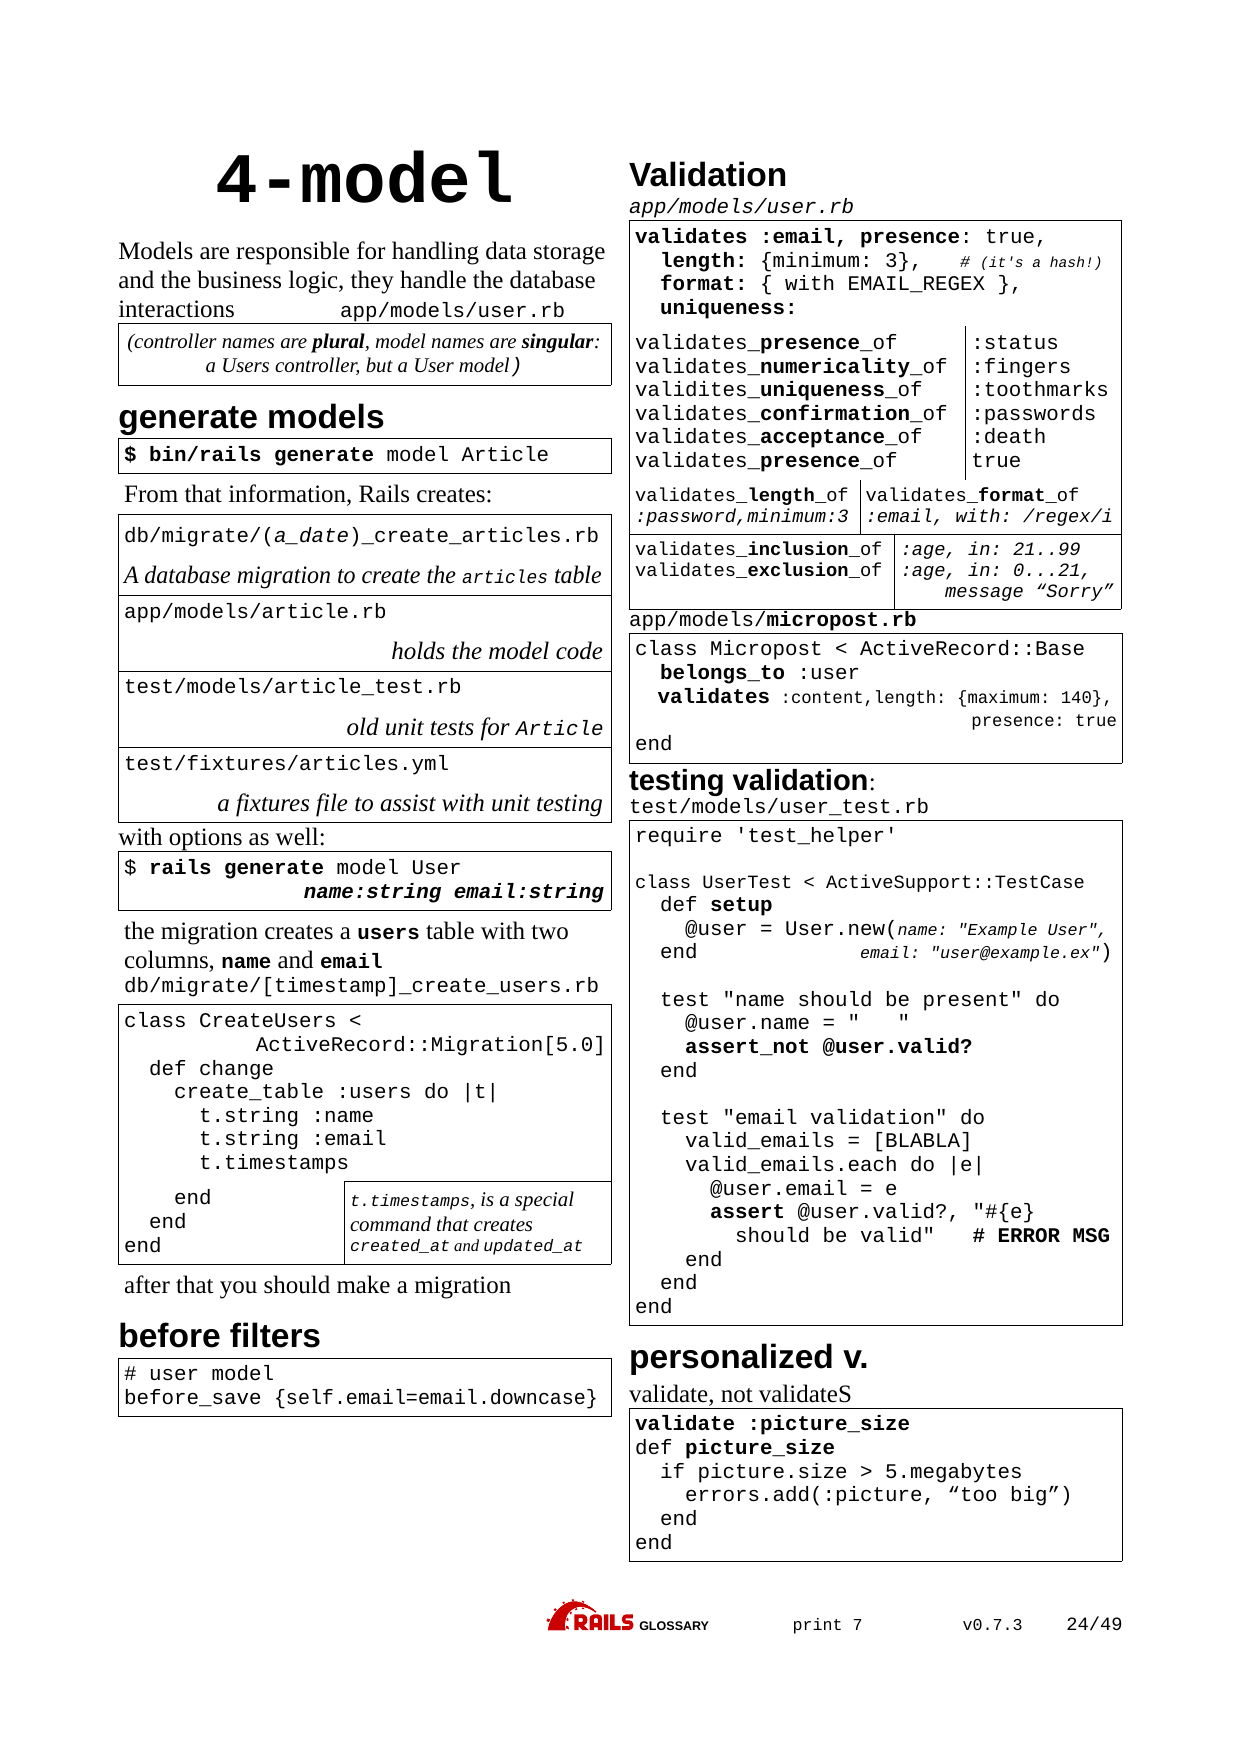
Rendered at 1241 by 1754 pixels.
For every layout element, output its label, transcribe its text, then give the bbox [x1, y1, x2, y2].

table_cell db/migrate/(a_date)_create_articles.rb [119, 515, 611, 555]
text testing validation: [629, 764, 1122, 796]
text app/models/user.rb [629, 196, 1122, 220]
table_cell test/models/article_test.rb [119, 672, 611, 706]
text test/models/user_test.rb [629, 796, 1122, 820]
table_cell validates_presence_of validates_numericality_of validites_uniqueness_of validates_confirmation_of validates_acceptance_of validates_presence_of [630, 326, 965, 479]
table_cell class CreateUsers < ActiveRecord::Migration[5.0] def change create_table :users do |t| t.string :name t.string :email t.timestamps [119, 1005, 611, 1181]
table_cell after that you should make a migration [118, 1265, 611, 1304]
table_header # user model before_save {self.email=email.downcase} [119, 1359, 611, 1416]
text app/models/micropost.rb [629, 609, 1122, 633]
table_header $ rails generate model User name:string email:string [119, 852, 611, 910]
subtitle 4-model [118, 143, 611, 224]
table_cell validates_inclusion_of validates_exclusion_of [630, 535, 894, 609]
text with options as well: [118, 823, 611, 851]
text validate, not validateS [629, 1379, 1122, 1408]
table_header validate :picture_size def picture_size if picture.size > 5.megabytes errors.add(:picture, “too big”) end end [630, 1409, 1122, 1561]
table_cell the migration creates a users table with two columns, name and email db/migrate/[timestamp]_create_users.rb [118, 911, 611, 1004]
table_header require 'test_helper' class UserTest < ActiveSupport::TestCase def setup @user = User.new(name: "Example User", end email: "user@example.ex") test "name should be present" do @user.name = " " assert_not @user.valid? end test "email validation" do valid_emails = [BLABLA] valid_emails.each do |e| @user.email = e assert @user.valid?, "#{e} should be valid" # ERROR MSG end end end [630, 821, 1122, 1325]
table_cell validates_format_of :email, with: /regex/i [861, 480, 1121, 533]
table_cell end end end [119, 1181, 344, 1264]
table_cell :status :fingers :toothmarks :passwords :death true [966, 326, 1121, 479]
table_cell old unit tests for Article [119, 706, 611, 747]
table_cell a fixtures file to assist with unit testing [119, 782, 611, 822]
table_header validates :email, presence: true, length: {minimum: 3}, # (it's a hash!) format: { with EMAIL_REGEX }, uniqueness: [630, 221, 1121, 326]
table_cell A database migration to create the articles table [119, 555, 611, 595]
table_cell t.timestamps, is a special command that creates created_at and updated_at [345, 1182, 611, 1264]
table_cell validates_length_of :password,minimum:3 [630, 480, 860, 533]
subtitle before filters [118, 1316, 611, 1355]
table_cell :age, in: 21..99 :age, in: 0...21, message “Sorry” [895, 535, 1121, 609]
table_cell holds the model code [119, 630, 611, 671]
table_header class Micropost < ActiveRecord::Base belongs_to :user validates :content,length: {maximum: 140}, presence: true end [630, 634, 1122, 762]
table_header $ bin/rails generate model Article [119, 439, 611, 473]
subtitle Validation [629, 155, 1122, 193]
table_header (controller names are plural, model names are singular: a Users controller, but a User model) [119, 324, 611, 384]
text Models are responsible for handling data storage and the business logic, they handle the database interactions app/models/user.rb [118, 236, 611, 323]
subtitle generate models [118, 396, 611, 435]
subtitle personalized v. [629, 1337, 1122, 1376]
table_header From that information, Rails creates: [118, 474, 611, 514]
table_cell test/fixtures/articles.yml [119, 748, 611, 782]
table_cell app/models/article.rb [119, 596, 611, 630]
